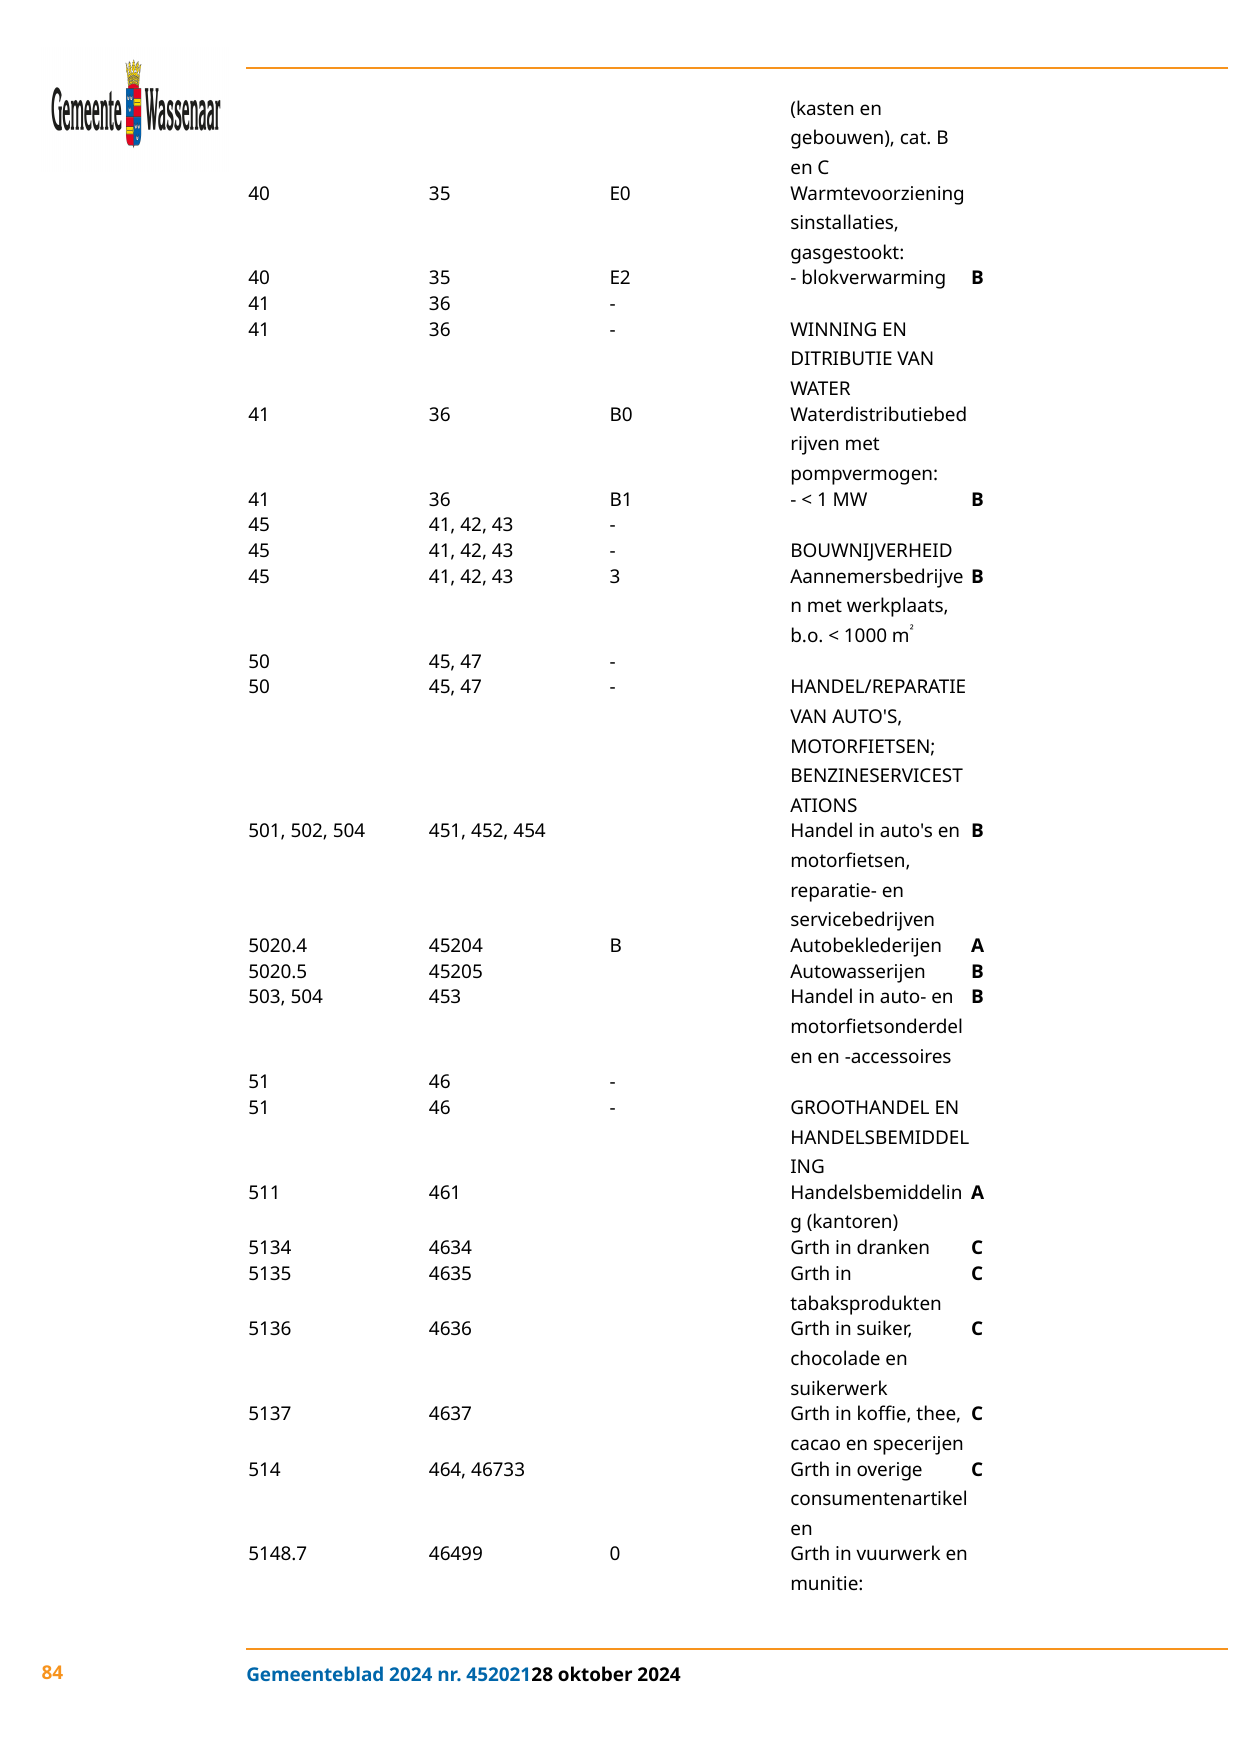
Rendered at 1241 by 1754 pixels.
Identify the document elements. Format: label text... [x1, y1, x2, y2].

table_cell Grth in overige consumentenartikelen [790, 1456, 971, 1541]
table_cell B [971, 265, 1152, 290]
table_cell GROOTHANDEL EN HANDELSBEMIDDELING [790, 1094, 971, 1179]
table_cell 45 [248, 512, 429, 537]
table_cell [790, 512, 971, 537]
table_cell 514 [248, 1456, 429, 1541]
table_cell 41 [248, 316, 429, 401]
table_cell [971, 290, 1152, 316]
table_cell [971, 674, 1152, 818]
table_cell 41 [248, 290, 429, 316]
table_cell 5020.4 [248, 932, 429, 958]
table_cell - [609, 1094, 790, 1179]
table_cell 50 [248, 674, 429, 818]
table_cell - [609, 648, 790, 674]
table_cell [971, 401, 1152, 486]
table_cell Warmtevoorzieningsinstallaties, gasgestookt: [790, 180, 971, 264]
table_cell Grth in vuurwerk en munitie: [790, 1541, 971, 1596]
table_cell 453 [429, 984, 609, 1068]
table_cell [609, 1235, 790, 1260]
table_cell [971, 1094, 1152, 1179]
table_cell [609, 1316, 790, 1400]
table_cell Grth in koffie, thee, cacao en specerijen [790, 1400, 971, 1456]
table_cell [971, 1541, 1152, 1596]
table_cell [609, 1260, 790, 1316]
table_cell [971, 316, 1152, 401]
table_cell 35 [429, 180, 609, 264]
table_cell B [971, 984, 1152, 1068]
table_cell 4637 [429, 1400, 609, 1456]
table_cell - [609, 537, 790, 563]
table_cell B [971, 563, 1152, 648]
table_cell C [971, 1260, 1152, 1316]
table_cell A [971, 932, 1152, 958]
table_cell 4635 [429, 1260, 609, 1316]
table_cell 40 [248, 180, 429, 264]
table_cell Grth in tabaksprodukten [790, 1260, 971, 1316]
table_cell [971, 648, 1152, 674]
table_cell 5135 [248, 1260, 429, 1316]
table_cell - [609, 1069, 790, 1094]
table_cell 46 [429, 1094, 609, 1179]
table_cell 50 [248, 648, 429, 674]
table_cell B0 [609, 401, 790, 486]
table_cell 46 [429, 1069, 609, 1094]
table_cell [609, 1179, 790, 1234]
table_cell 41 [248, 401, 429, 486]
table_cell [971, 1069, 1152, 1094]
table_cell - blokverwarming [790, 265, 971, 290]
table_cell 51 [248, 1094, 429, 1179]
table_cell 40 [248, 265, 429, 290]
table_cell BOUWNIJVERHEID [790, 537, 971, 563]
table_cell 41, 42, 43 [429, 512, 609, 537]
table_cell 503, 504 [248, 984, 429, 1068]
table_cell Aannemersbedrijven met werkplaats, b.o. < 1000 m² [790, 563, 971, 648]
table_cell 36 [429, 401, 609, 486]
table_cell 0 [609, 1541, 790, 1596]
table_cell 45, 47 [429, 648, 609, 674]
table_cell 45204 [429, 932, 609, 958]
table_cell 464, 46733 [429, 1456, 609, 1541]
table_cell [609, 818, 790, 932]
table_cell 451, 452, 454 [429, 818, 609, 932]
table_cell [609, 1456, 790, 1541]
table_cell 5136 [248, 1316, 429, 1400]
table_cell [609, 984, 790, 1068]
table_cell 5134 [248, 1235, 429, 1260]
table_cell Handel in auto- en motorfietsonderdelen en -accessoires [790, 984, 971, 1068]
table_cell 41, 42, 43 [429, 563, 609, 648]
table_cell WINNING EN DITRIBUTIE VAN WATER [790, 316, 971, 401]
table_cell 35 [429, 265, 609, 290]
table_cell - < 1 MW [790, 486, 971, 512]
table_cell Handelsbemiddeling (kantoren) [790, 1179, 971, 1234]
table_cell B [971, 818, 1152, 932]
table_cell 45 [248, 537, 429, 563]
table_cell 41, 42, 43 [429, 537, 609, 563]
table_cell [248, 95, 429, 180]
table_cell HANDEL/REPARATIE VAN AUTO'S, MOTORFIETSEN; BENZINESERVICESTATIONS [790, 674, 971, 818]
table_cell 36 [429, 290, 609, 316]
table_cell C [971, 1235, 1152, 1260]
table_cell 3 [609, 563, 790, 648]
table_cell - [609, 316, 790, 401]
table_cell B1 [609, 486, 790, 512]
table_cell 511 [248, 1179, 429, 1234]
picture [41, 47, 231, 172]
table_cell Grth in dranken [790, 1235, 971, 1260]
table_cell B [609, 932, 790, 958]
table_cell 4636 [429, 1316, 609, 1400]
table_cell 51 [248, 1069, 429, 1094]
table_cell [609, 1400, 790, 1456]
table_cell 461 [429, 1179, 609, 1234]
table_cell 45205 [429, 958, 609, 984]
table_cell 5137 [248, 1400, 429, 1456]
table_cell C [971, 1456, 1152, 1541]
table_cell (kasten en gebouwen), cat. B en C [790, 95, 971, 180]
table_cell [790, 648, 971, 674]
table_cell - [609, 512, 790, 537]
table_cell [609, 95, 790, 180]
table_cell C [971, 1316, 1152, 1400]
table_cell - [609, 674, 790, 818]
table_cell - [609, 290, 790, 316]
table_cell E2 [609, 265, 790, 290]
table_cell 45, 47 [429, 674, 609, 818]
table_cell [971, 95, 1152, 180]
table_cell [790, 1069, 971, 1094]
table_cell 45 [248, 563, 429, 648]
table_cell [429, 95, 609, 180]
table_cell 36 [429, 486, 609, 512]
table_cell [971, 537, 1152, 563]
table_cell [971, 512, 1152, 537]
table_cell 5148.7 [248, 1541, 429, 1596]
table_cell 41 [248, 486, 429, 512]
table_cell A [971, 1179, 1152, 1234]
table_cell B [971, 958, 1152, 984]
table_cell 36 [429, 316, 609, 401]
table_cell Autowasserijen [790, 958, 971, 984]
table_cell Grth in suiker, chocolade en suikerwerk [790, 1316, 971, 1400]
table_cell 4634 [429, 1235, 609, 1260]
table_cell 501, 502, 504 [248, 818, 429, 932]
table_cell [971, 180, 1152, 264]
table_cell 5020.5 [248, 958, 429, 984]
table_cell Autobeklederijen [790, 932, 971, 958]
table_cell B [971, 486, 1152, 512]
table_cell [790, 290, 971, 316]
table_cell C [971, 1400, 1152, 1456]
table_cell E0 [609, 180, 790, 264]
table_cell Waterdistributiebedrijven met pompvermogen: [790, 401, 971, 486]
table_cell Handel in auto's en motorfietsen, reparatie- en servicebedrijven [790, 818, 971, 932]
table_cell [609, 958, 790, 984]
table_cell 46499 [429, 1541, 609, 1596]
